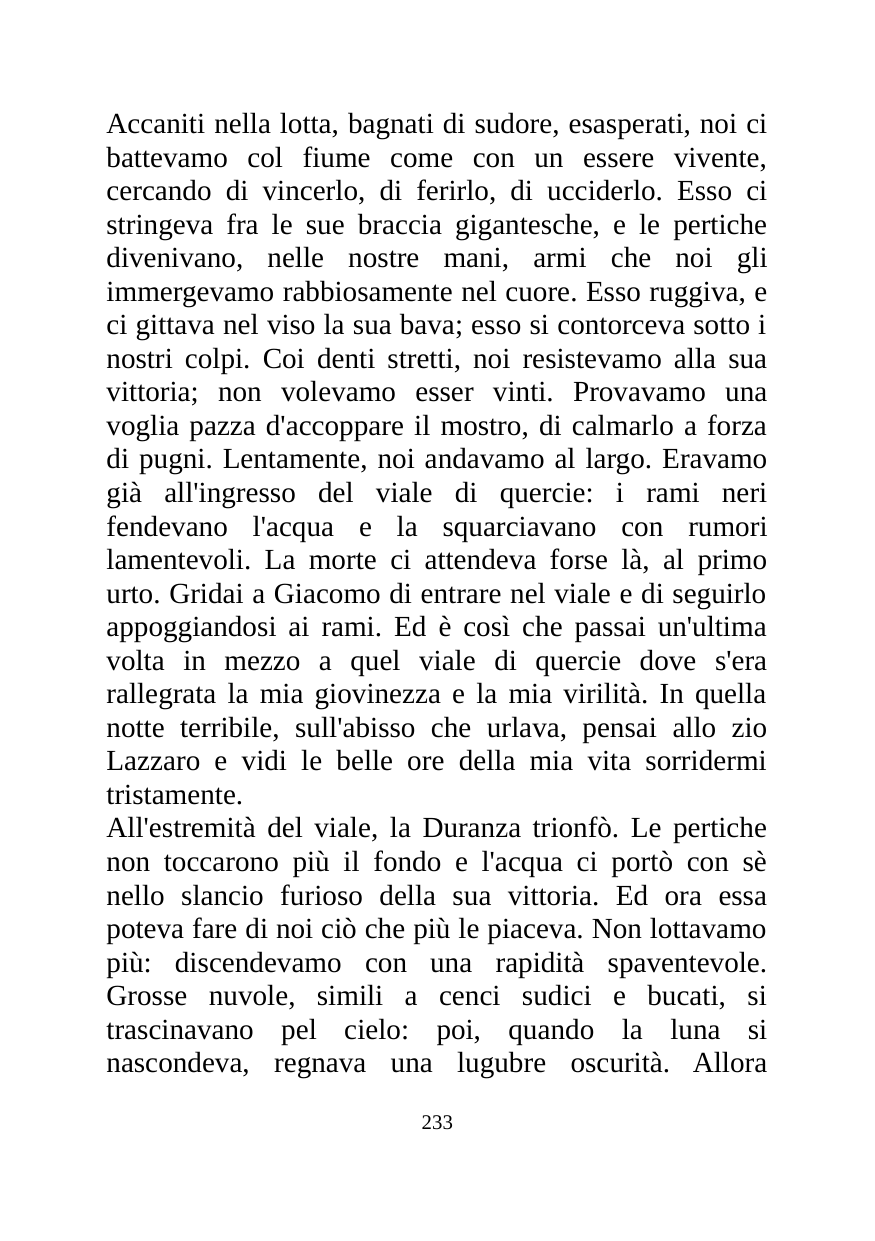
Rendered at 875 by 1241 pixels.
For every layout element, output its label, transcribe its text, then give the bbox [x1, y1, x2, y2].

text Accaniti nella lotta, bagnati di sudore, esasperati, noi ci battevamo col fiume come con un essere vivente, cercando di vincerlo, di ferirlo, di ucciderlo. Esso ci stringeva fra le sue braccia gigantesche, e le pertiche divenivano, nelle nostre mani, armi che noi gli immergevamo rabbiosamente nel cuore. Esso ruggiva, e ci gittava nel viso la sua bava; esso si contorceva sotto i nostri colpi. Coi denti stretti, noi resistevamo alla sua vittoria; non volevamo esser vinti. Provavamo una voglia pazza d'accoppare il mostro, di calmarlo a forza di pugni. Lentamente, noi andavamo al largo. Eravamo già all'ingresso del viale di quercie: i rami neri fendevano l'acqua e la squarciavano con rumori lamentevoli. La morte ci attendeva forse là, al primo urto. Gridai a Giacomo di entrare nel viale e di seguirlo appoggiandosi ai rami. Ed è così che passai un'ultima volta in mezzo a quel viale di quercie dove s'era rallegrata la mia giovinezza e la mia virilità. In quella notte terribile, sull'abisso che urlava, pensai allo zio Lazzaro e vidi le belle ore della mia vita sorridermi tristamente. [106, 106, 768, 811]
text All'estremità del viale, la Duranza trionfò. Le pertiche non toccarono più il fondo e l'acqua ci portò con sè nello slancio furioso della sua vittoria. Ed ora essa poteva fare di noi ciò che più le piaceva. Non lottavamo più: discendevamo con una rapidità spaventevole. Grosse nuvole, simili a cenci sudici e bucati, si trascinavano pel cielo: poi, quando la luna si nascondeva, regnava una lugubre oscurità. Allora [106, 811, 768, 1079]
